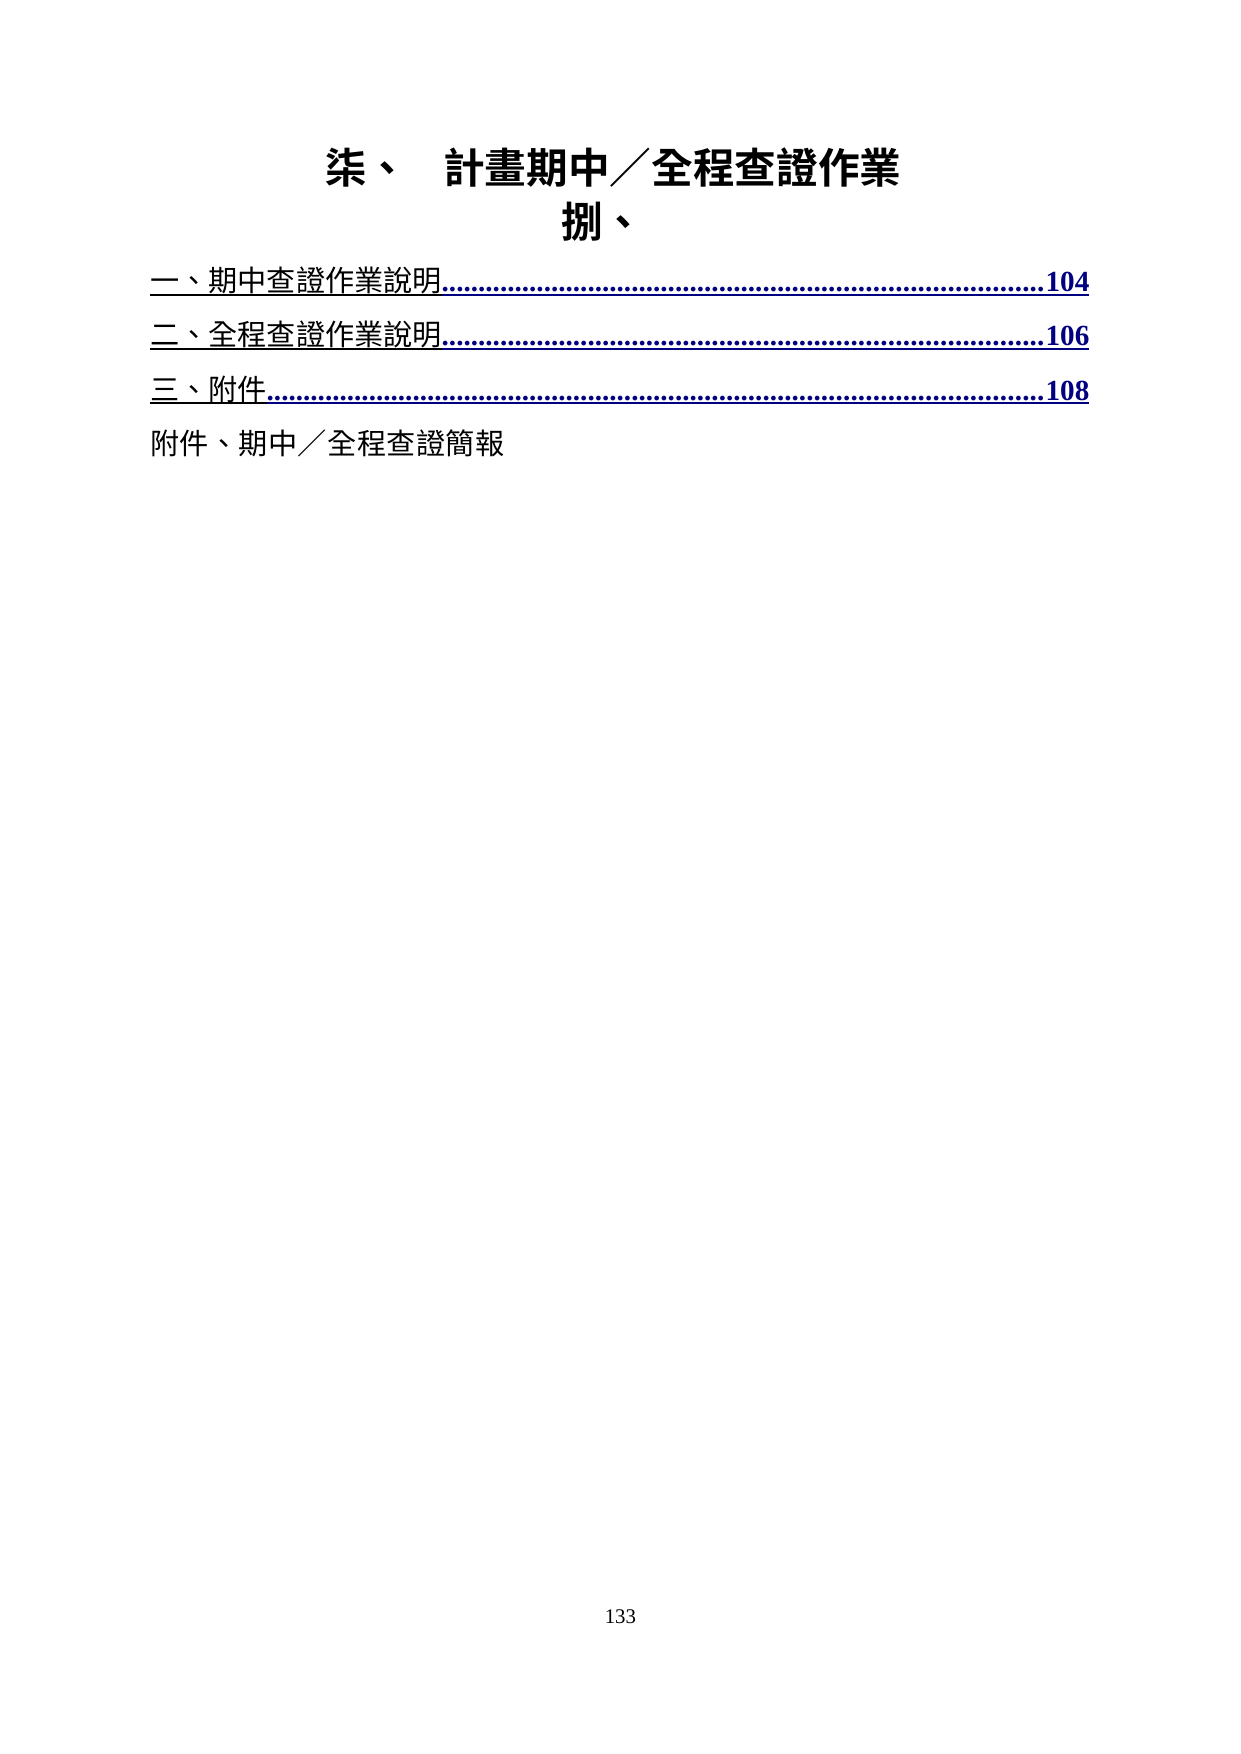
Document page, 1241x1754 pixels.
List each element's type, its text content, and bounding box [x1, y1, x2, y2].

text 三、附件 108 [150, 367, 1090, 408]
text 附件、期中／全程查證簡報 [150, 421, 1090, 462]
text 二、全程查證作業說明 106 [150, 312, 1090, 354]
text 一、期中查證作業說明 104 [150, 258, 1090, 300]
subtitle 計畫期中／全程查證作業 [150, 150, 1090, 192]
